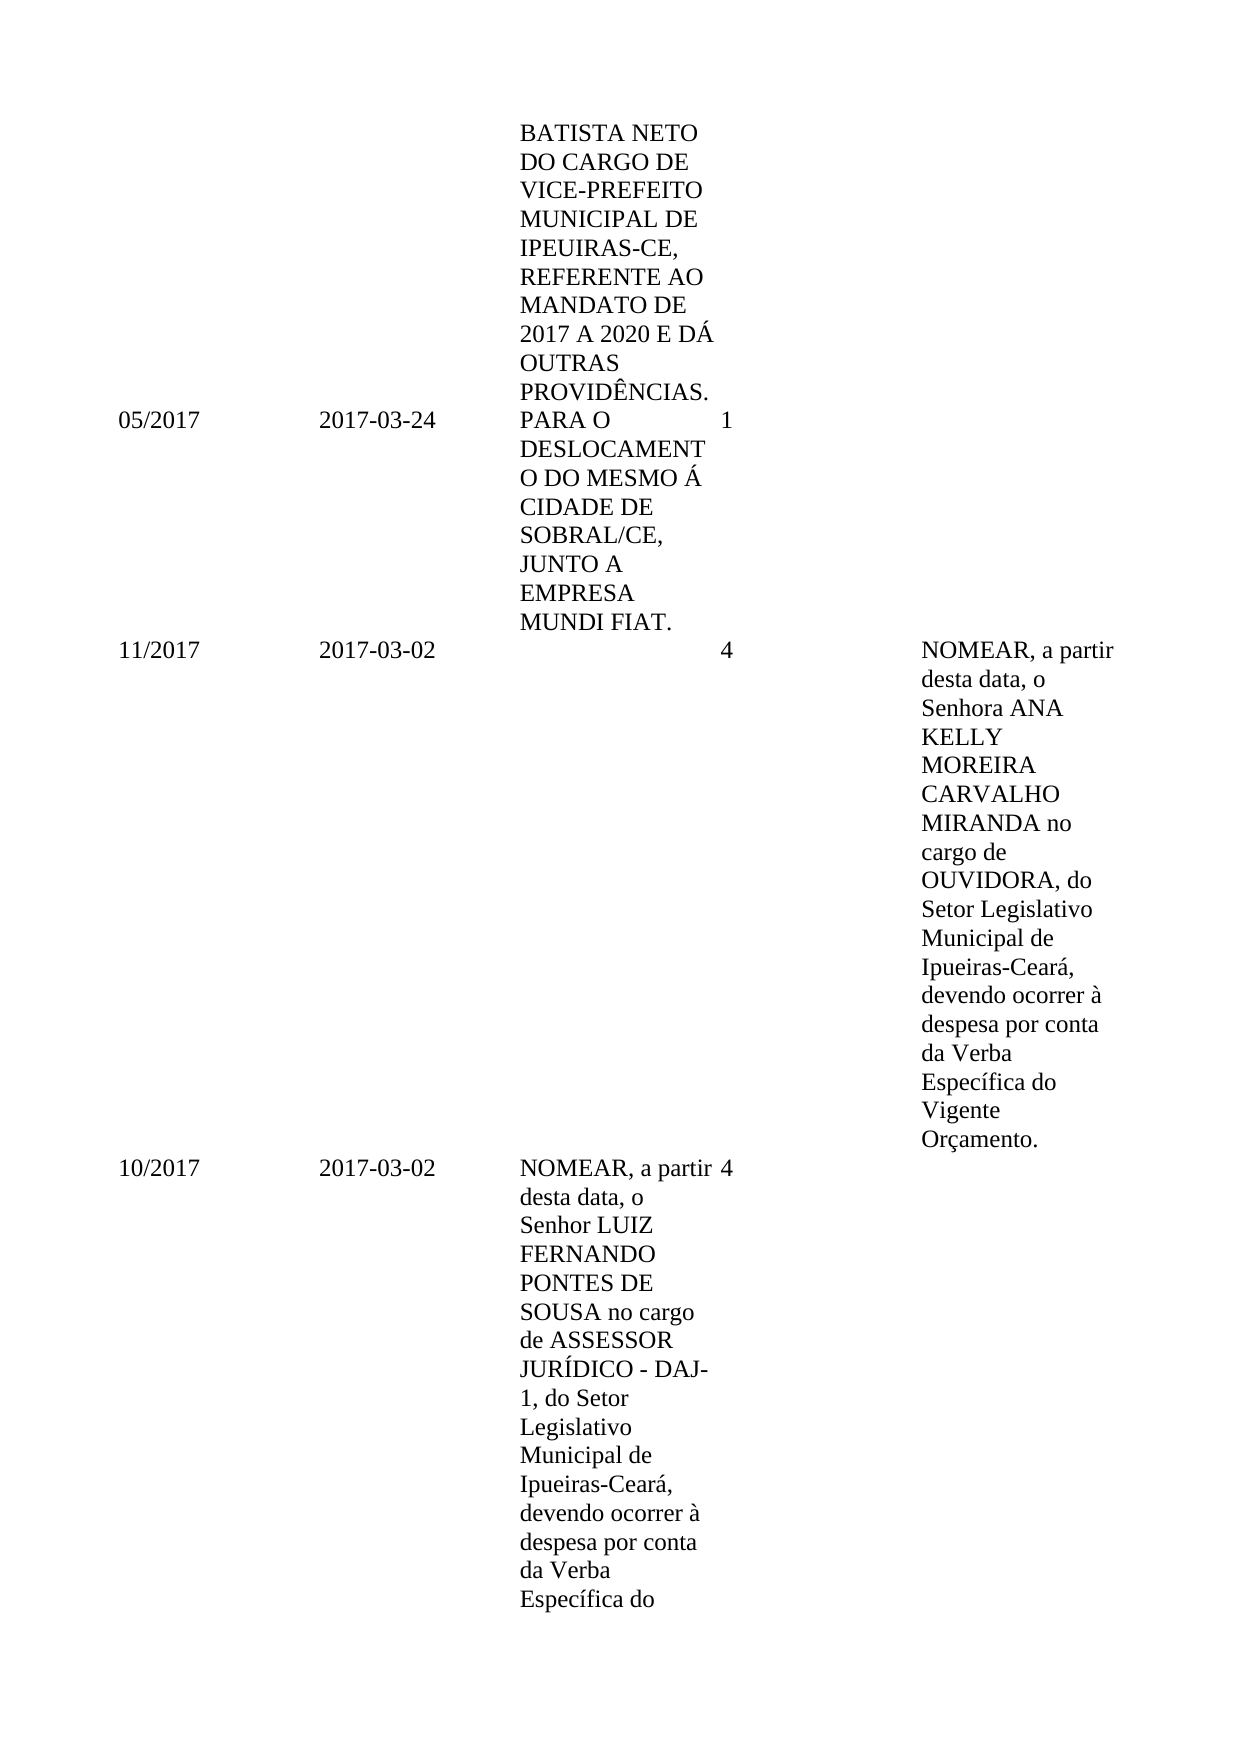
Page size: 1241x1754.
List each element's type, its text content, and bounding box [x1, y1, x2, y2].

table_cell [921, 406, 1122, 636]
table_cell [720, 118, 921, 406]
table_cell [921, 1153, 1122, 1613]
table_cell 10/2017 [118, 1153, 319, 1613]
table_cell 4 [720, 1153, 921, 1613]
table_cell [520, 636, 720, 1153]
table_cell PARA O DESLOCAMENTO DO MESMO Á CIDADE DE SOBRAL/CE, JUNTO A EMPRESA MUNDI FIAT. [520, 406, 720, 636]
table_cell 2017-03-02 [319, 636, 519, 1153]
table_cell 11/2017 [118, 636, 319, 1153]
table_cell [118, 118, 319, 406]
table_cell NOMEAR, a partir desta data, o Senhor LUIZ FERNANDO PONTES DE SOUSA no cargo de ASSESSOR JURÍDICO - DAJ-1, do Setor Legislativo Municipal de Ipueiras-Ceará, devendo ocorrer à despesa por conta da Verba Específica do [520, 1153, 720, 1613]
table_cell NOMEAR, a partir desta data, o Senhora ANA KELLY MOREIRA CARVALHO MIRANDA no cargo de OUVIDORA, do Setor Legislativo Municipal de Ipueiras-Ceará, devendo ocorrer à despesa por conta da Verba Específica do Vigente Orçamento. [921, 636, 1122, 1153]
table_cell 2017-03-24 [319, 406, 519, 636]
table_cell 2017-03-02 [319, 1153, 519, 1613]
table_cell BATISTA NETO DO CARGO DE VICE-PREFEITO MUNICIPAL DE IPEUIRAS-CE, REFERENTE AO MANDATO DE 2017 A 2020 E DÁ OUTRAS PROVIDÊNCIAS. [520, 118, 720, 406]
table_cell 05/2017 [118, 406, 319, 636]
table_cell 1 [720, 406, 921, 636]
table_cell [319, 118, 519, 406]
table_cell [921, 118, 1122, 406]
table_cell 4 [720, 636, 921, 1153]
